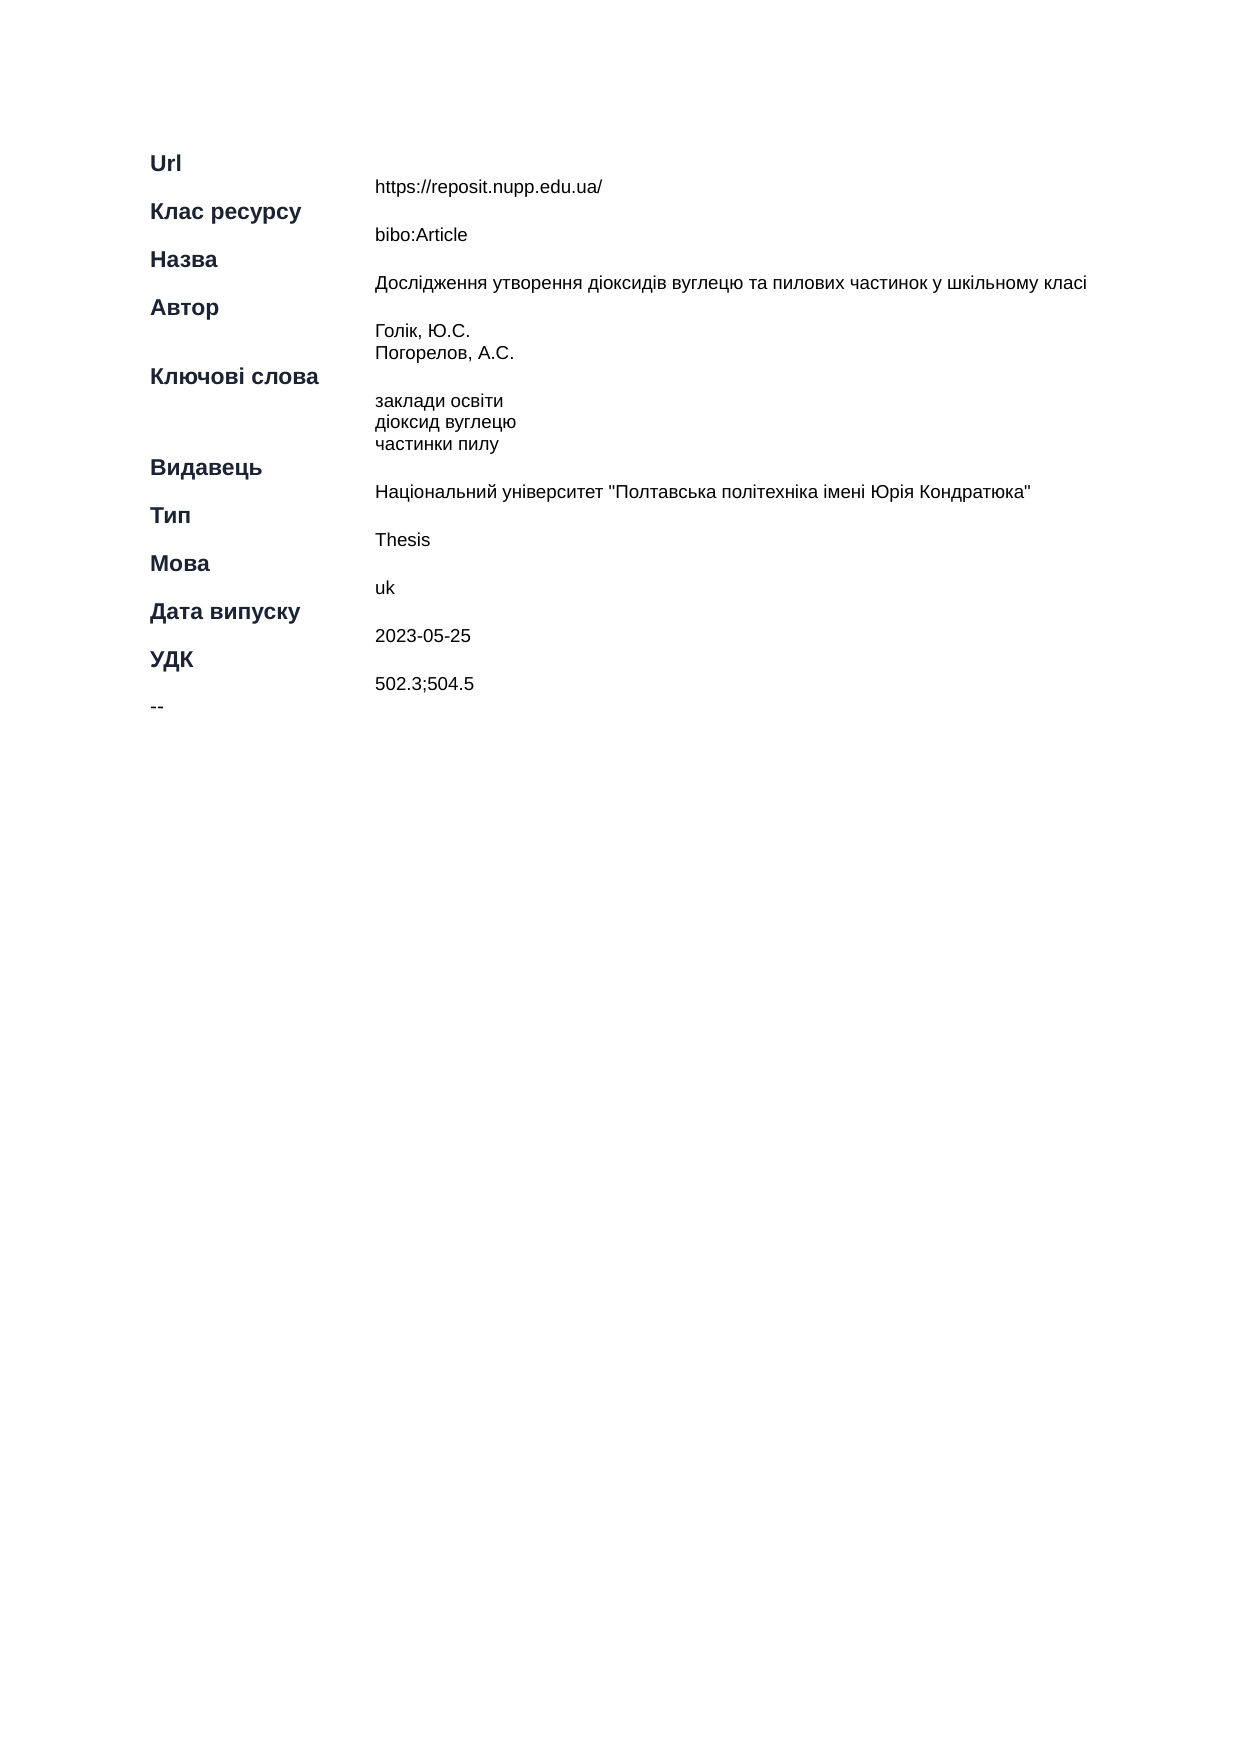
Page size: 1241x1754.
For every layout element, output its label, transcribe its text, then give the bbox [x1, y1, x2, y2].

text Тип [150, 502, 1090, 528]
text Голік, Ю.С. [375, 320, 1090, 342]
text 502.3;504.5 [375, 672, 1090, 694]
text Національний університет "Полтавська політехніка імені Юрія Кондратюка" [375, 481, 1090, 502]
text Назва [150, 246, 1090, 272]
text Автор [150, 294, 1090, 320]
text Видавець [150, 454, 1090, 481]
text Thesis [375, 528, 1090, 550]
text -- [150, 694, 1090, 718]
text Клас ресурсу [150, 198, 1090, 224]
text uk [375, 576, 1090, 598]
text https://reposit.nupp.edu.ua/ [375, 176, 1090, 198]
text 2023-05-25 [375, 624, 1090, 646]
text Url [150, 150, 1090, 176]
text bibo:Article [375, 224, 1090, 246]
text Дослідження утворення діоксидів вуглецю та пилових частинок у шкільному класі [375, 272, 1090, 294]
text діоксид вуглецю [375, 411, 1090, 433]
text Мова [150, 550, 1090, 576]
text Погорелов, А.С. [375, 342, 1090, 363]
text Дата випуску [150, 598, 1090, 624]
text заклади освіти [375, 389, 1090, 411]
text частинки пилу [375, 433, 1090, 454]
text Ключові слова [150, 363, 1090, 389]
text УДК [150, 646, 1090, 672]
